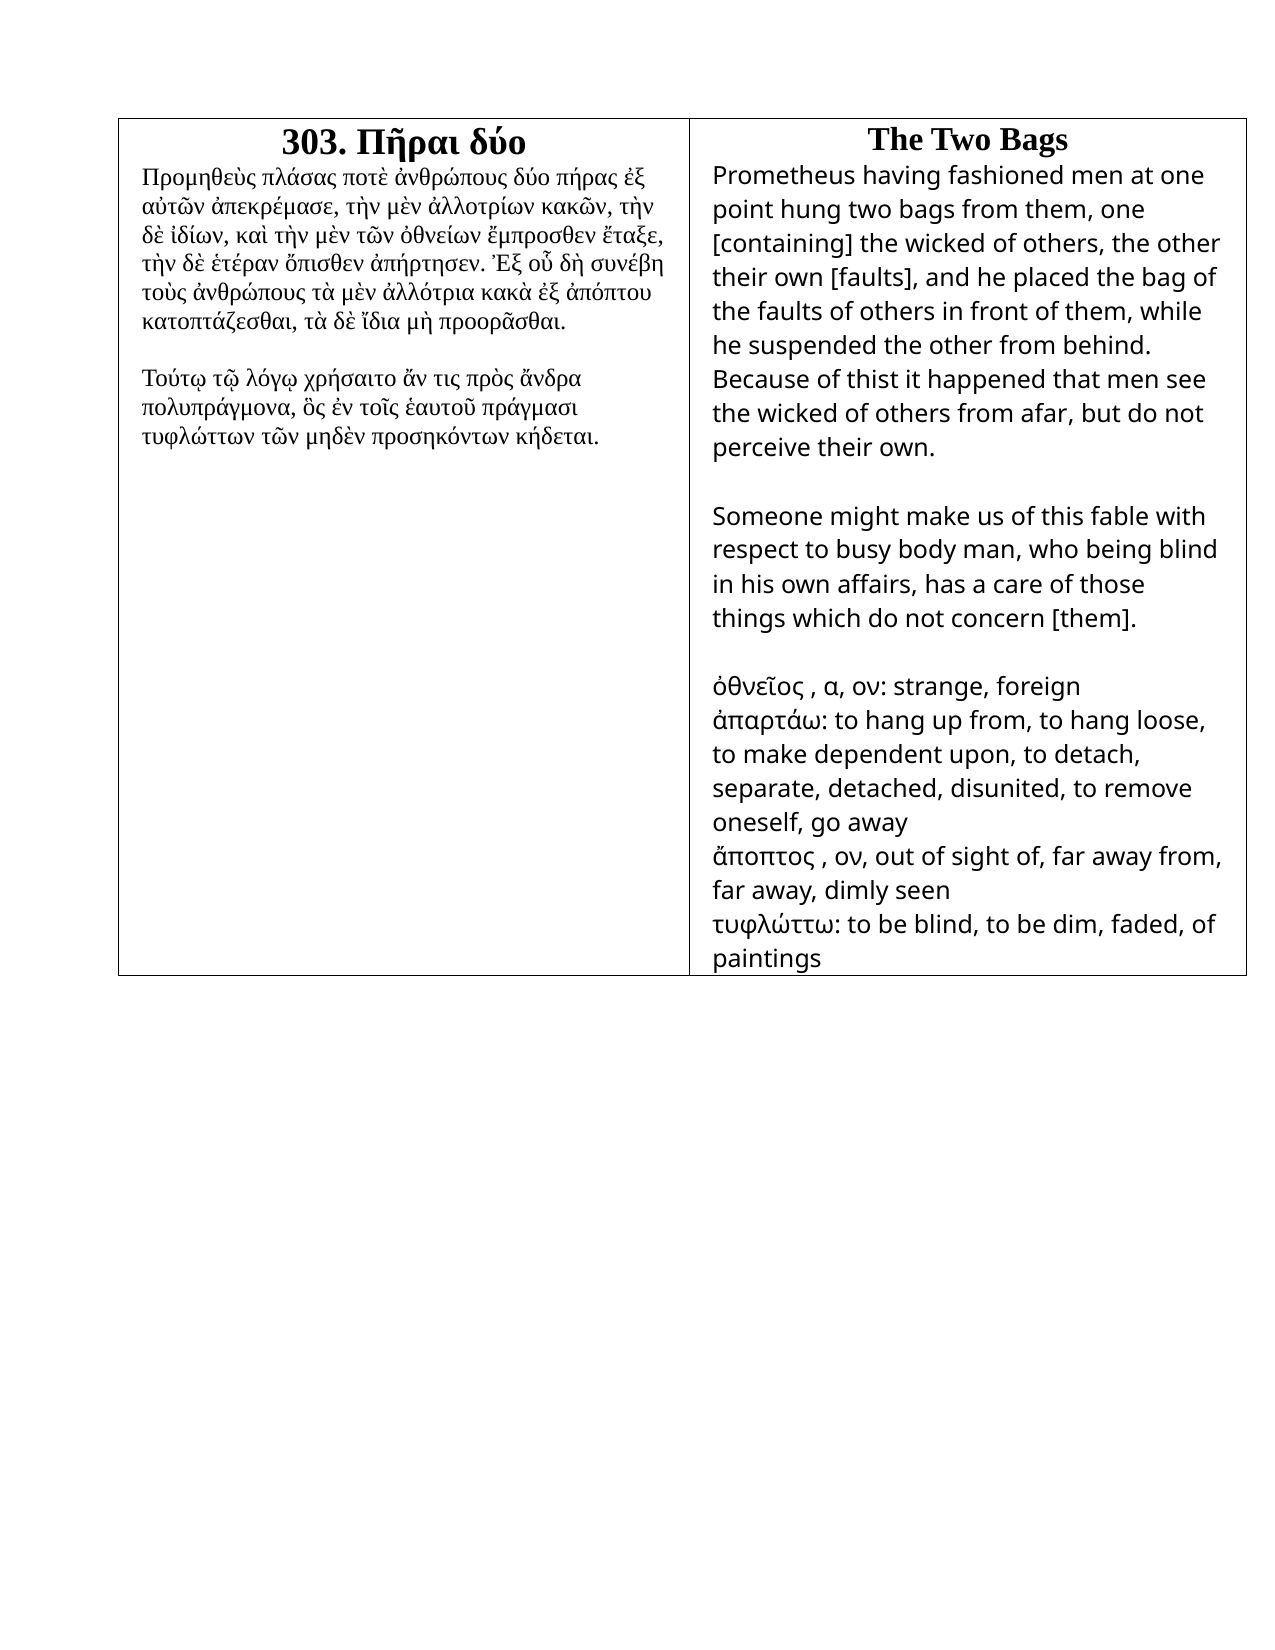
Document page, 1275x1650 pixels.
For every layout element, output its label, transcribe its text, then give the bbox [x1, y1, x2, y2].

table_cell The Two Bags Prometheus having fashioned men at one point hung two bags from them, one [containing] the wicked of others, the other their own [faults], and he placed the bag of the faults of others in front of them, while he suspended the other from behind. Because of thist it happened that men see the wicked of others from afar, but do not perceive their own. Someone might make us of this fable with respect to busy body man, who being blind in his own affairs, has a care of those things which do not concern [them]. ὀθνεῖος , α, ον: strange, foreign ἀπαρτάω: to hang up from, to hang loose, to make dependent upon, to detach, separate, detached, disunited, to remove oneself, go away ἄποπτος , ον, out of sight of, far away from, far away, dimly seen τυφλώττω: to be blind, to be dim, faded, of paintings [690, 119, 1246, 975]
table_cell 303. Πῆραι δύο Προμηθεὺς πλάσας ποτὲ ἀνθρώπους δύο πήρας ἐξ αὐτῶν ἀπεκρέμασε, τὴν μὲν ἀλλοτρίων κακῶν, τὴν δὲ ἰδίων, καὶ τὴν μὲν τῶν ὀθνείων ἔμπροσθεν ἔταξε, τὴν δὲ ἑτέραν ὄπισθεν ἀπήρτησεν. Ἐξ οὗ δὴ συνέβη τοὺς ἀνθρώπους τὰ μὲν ἀλλότρια κακὰ ἐξ ἀπόπτου κατοπτάζεσθαι, τὰ δὲ ἴδια μὴ προορᾶσθαι. Τούτῳ τῷ λόγῳ χρήσαιτο ἄν τις πρὸς ἄνδρα πολυπράγμονα, ὃς ἐν τοῖς ἑαυτοῦ πράγμασι τυφλώττων τῶν μηδὲν προσηκόντων κήδεται. [119, 119, 689, 975]
